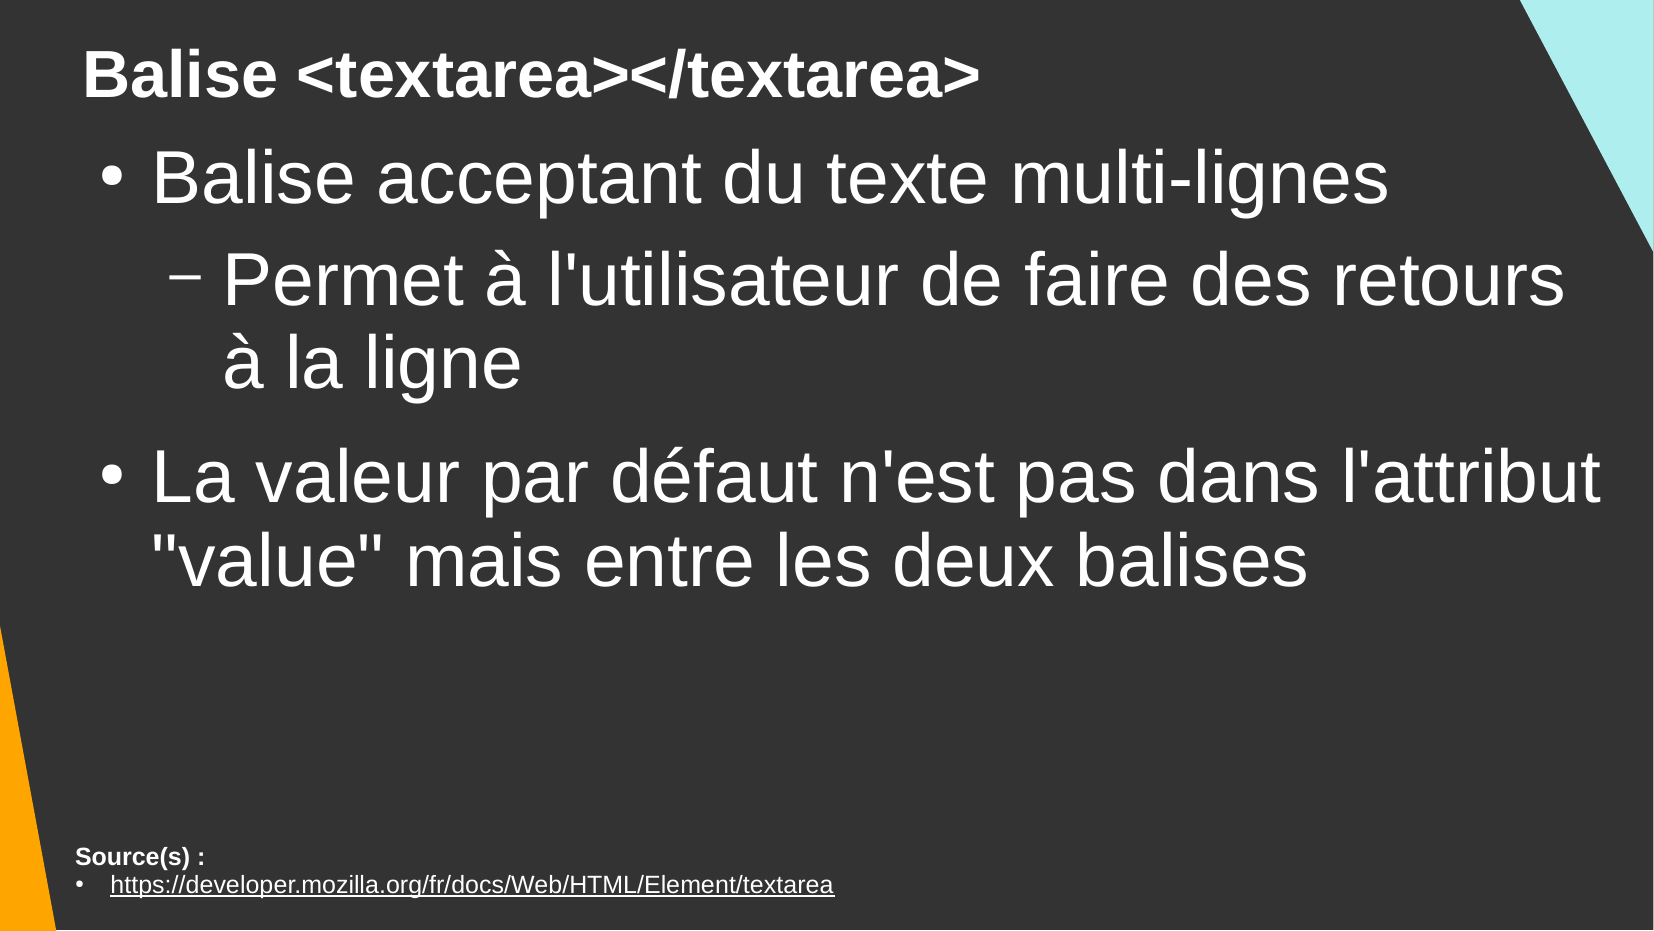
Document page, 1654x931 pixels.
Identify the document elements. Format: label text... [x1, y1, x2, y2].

title Balise <textarea></textarea> [82, 37, 1571, 114]
text_box [1519, 0, 1654, 254]
text_box [0, 625, 57, 931]
list Balise acceptant du texte multi-lignes Permet à l'utilisateur de faire des retours à la ligne La valeur par défaut n'est pas dans l'attribut "value" mais entre les deux balises [80, 135, 1605, 798]
text_box Source(s) : https://developer.mozilla.org/fr/docs/Web/HTML/Element/textarea [60, 835, 1546, 907]
